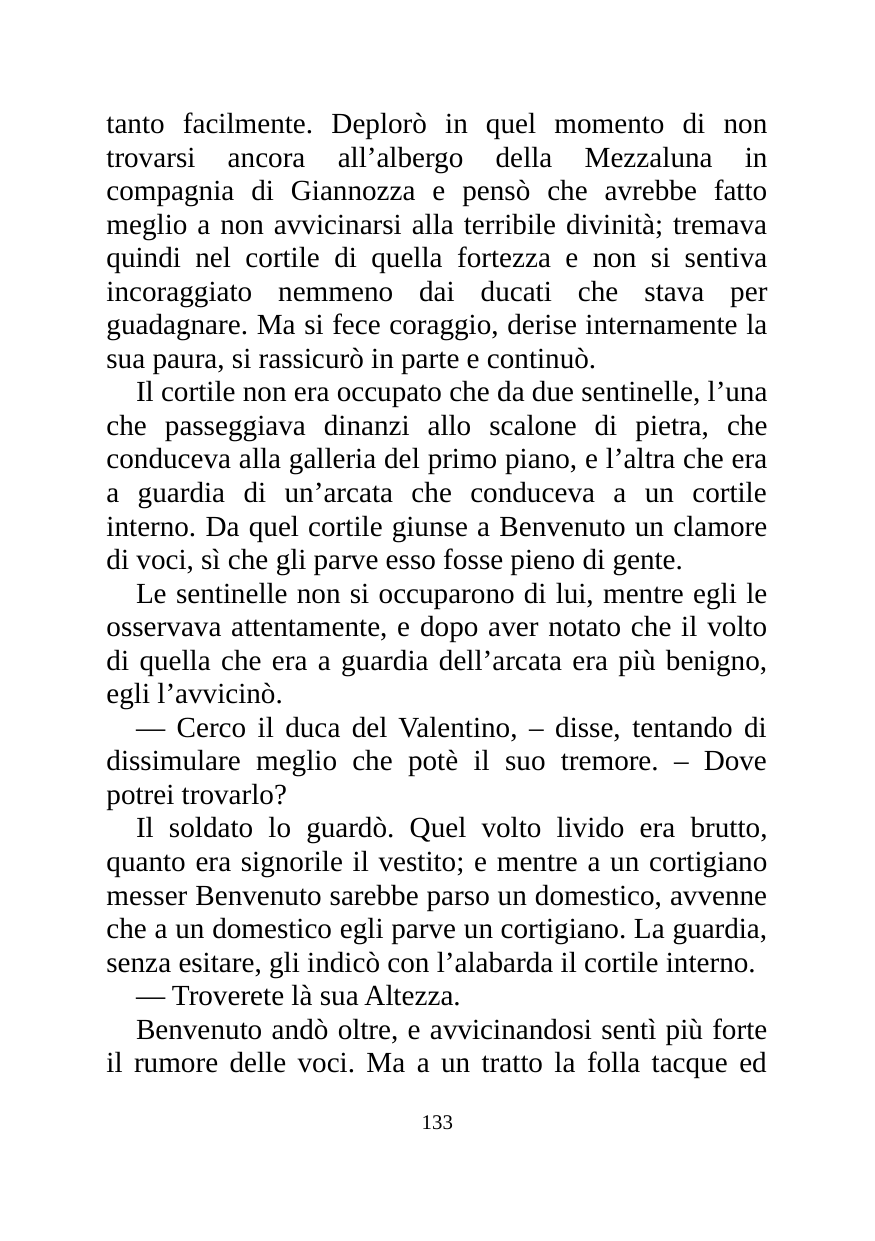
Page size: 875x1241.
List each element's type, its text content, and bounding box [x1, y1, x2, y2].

text — Cerco il duca del Valentino, – disse, tentando di dissimulare meglio che potè il suo tremore. – Dove potrei trovarlo? [106, 710, 768, 811]
text Il soldato lo guardò. Quel volto livido era brutto, quanto era signorile il vestito; e mentre a un cortigiano messer Benvenuto sarebbe parso un domestico, avvenne che a un domestico egli parve un cortigiano. La guardia, senza esitare, gli indicò con l’alabarda il cortile interno. [106, 811, 768, 978]
text Il cortile non era occupato che da due sentinelle, l’una che passeggiava dinanzi allo scalone di pietra, che conduceva alla galleria del primo piano, e l’altra che era a guardia di un’arcata che conduceva a un cortile interno. Da quel cortile giunse a Benvenuto un clamore di voci, sì che gli parve esso fosse pieno di gente. [106, 374, 768, 576]
text Le sentinelle non si occuparono di lui, mentre egli le osservava attentamente, e dopo aver notato che il volto di quella che era a guardia dell’arcata era più benigno, egli l’avvicinò. [106, 576, 768, 710]
text Benvenuto andò oltre, e avvicinandosi sentì più forte il rumore delle voci. Ma a un tratto la folla tacque ed [106, 1012, 768, 1079]
text tanto facilmente. Deplorò in quel momento di non trovarsi ancora all’albergo della Mezzaluna in compagnia di Giannozza e pensò che avrebbe fatto meglio a non avvicinarsi alla terribile divinità; tremava quindi nel cortile di quella fortezza e non si sentiva incoraggiato nemmeno dai ducati che stava per guadagnare. Ma si fece coraggio, derise internamente la sua paura, si rassicurò in parte e continuò. [106, 106, 768, 374]
text — Troverete là sua Altezza. [106, 978, 768, 1012]
